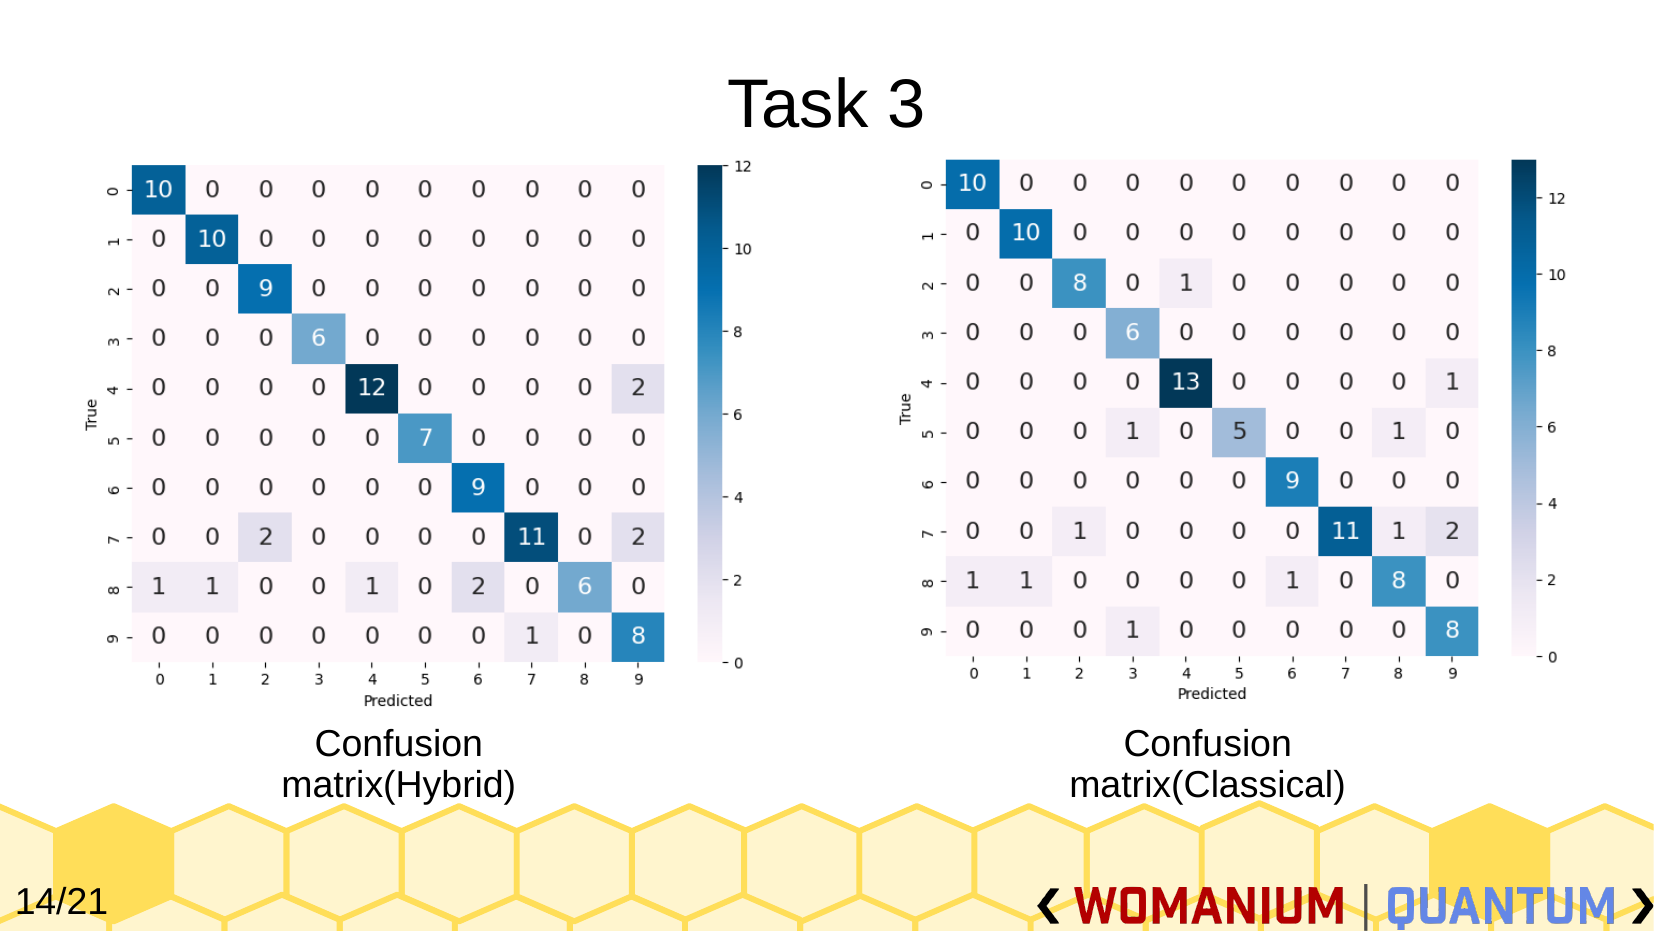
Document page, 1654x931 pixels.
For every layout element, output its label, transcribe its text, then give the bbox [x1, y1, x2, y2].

text_box Confusion matrix(Classical) [1020, 714, 1396, 814]
text_box Confusion matrix(Hybrid) [211, 714, 587, 814]
picture [1037, 884, 1654, 931]
text_box 14/21 [0, 873, 151, 931]
picture [75, 149, 762, 719]
title Task 3 [88, 29, 1565, 178]
picture [889, 149, 1576, 713]
